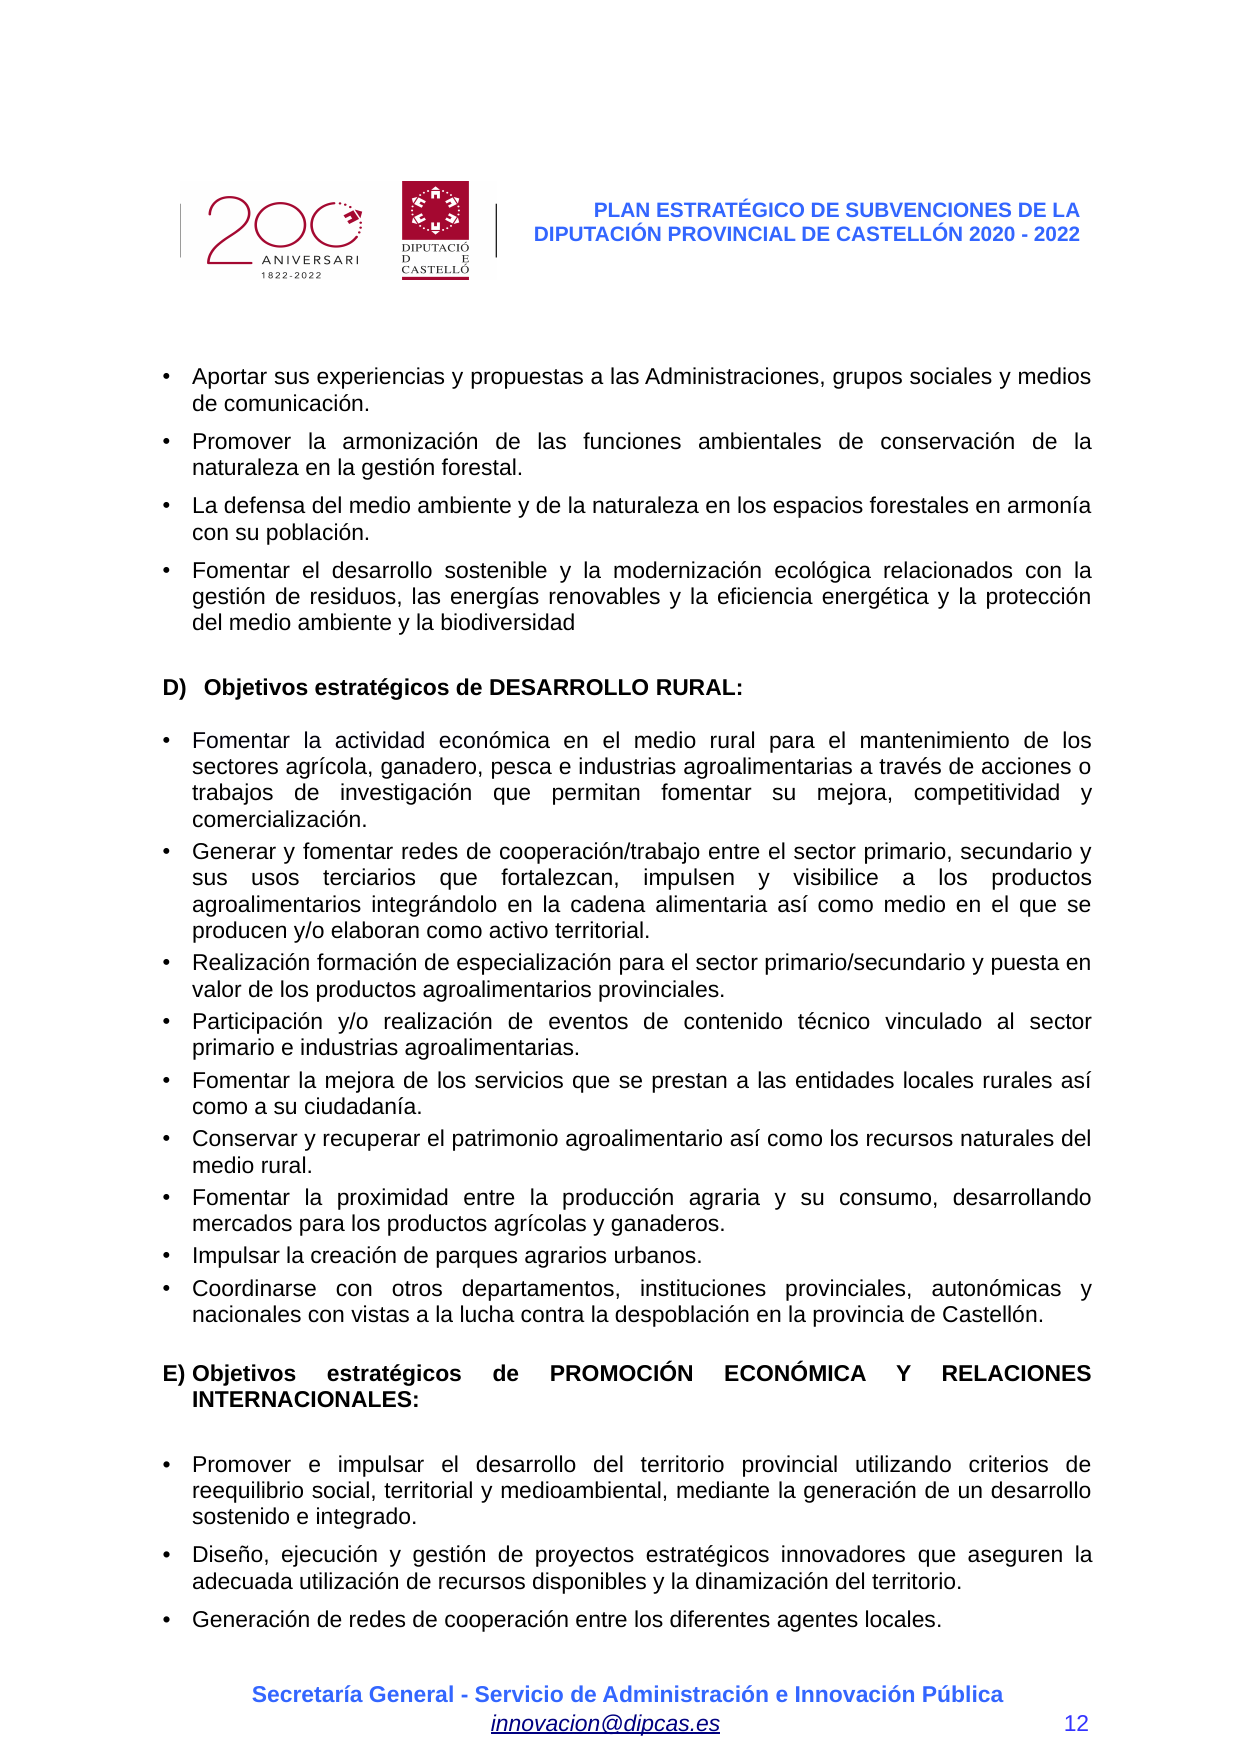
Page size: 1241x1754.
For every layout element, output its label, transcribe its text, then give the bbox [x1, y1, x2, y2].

picture [180, 181, 497, 280]
list Conservar y recuperar el patrimonio agroalimentario así como los recursos naturales del medio rural. [162, 1125, 1092, 1178]
list Fomentar la mejora de los servicios que se prestan a las entidades locales rurales así como a su ciudadanía. [162, 1067, 1092, 1119]
list Generación de redes de cooperación entre los diferentes agentes locales. [162, 1606, 1092, 1632]
list Fomentar el desarrollo sostenible y la modernización ecológica relacionados con la gestión de residuos, las energías renovables y la eficiencia energética y la protección del medio ambiente y la biodiversidad [162, 557, 1092, 636]
list Promover e impulsar el desarrollo del territorio provincial utilizando criterios de reequilibrio social, territorial y medioambiental, mediante la generación de un desarrollo sostenido e integrado. [162, 1451, 1092, 1530]
list Generar y fomentar redes de cooperación/trabajo entre el sector primario, secundario y sus usos terciarios que fortalezcan, impulsen y visibilice a los productos agroalimentarios integrándolo en la cadena alimentaria así como medio en el que se producen y/o elaboran como activo territorial. [162, 838, 1092, 943]
list Promover la armonización de las funciones ambientales de conservación de la naturaleza en la gestión forestal. [162, 428, 1092, 480]
list La defensa del medio ambiente y de la naturaleza en los espacios forestales en armonía con su población. [162, 492, 1092, 545]
list Coordinarse con otros departamentos, instituciones provinciales, autonómicas y nacionales con vistas a la lucha contra la despoblación en la provincia de Castellón. [162, 1275, 1092, 1327]
list Aportar sus experiencias y propuestas a las Administraciones, grupos sociales y medios de comunicación. [162, 363, 1092, 416]
list Fomentar la proximidad entre la producción agraria y su consumo, desarrollando mercados para los productos agrícolas y ganaderos. [162, 1184, 1092, 1237]
list Participación y/o realización de eventos de contenido técnico vinculado al sector primario e industrias agroalimentarias. [162, 1008, 1092, 1061]
list Realización formación de especialización para el sector primario/secundario y puesta en valor de los productos agroalimentarios provinciales. [162, 949, 1092, 1002]
list Diseño, ejecución y gestión de proyectos estratégicos innovadores que aseguren la adecuada utilización de recursos disponibles y la dinamización del territorio. [162, 1541, 1092, 1594]
list Fomentar la actividad económica en el medio rural para el mantenimiento de los sectores agrícola, ganadero, pesca e industrias agroalimentarias a través de acciones o trabajos de investigación que permitan fomentar su mejora, competitividad y comercialización. [162, 727, 1092, 832]
text E) Objetivos estratégicos de PROMOCIÓN ECONÓMICA Y RELACIONES INTERNACIONALES: [162, 1360, 1092, 1412]
text D) Objetivos estratégicos de DESARROLLO RURAL: [162, 674, 1092, 700]
list Impulsar la creación de parques agrarios urbanos. [162, 1242, 1092, 1269]
